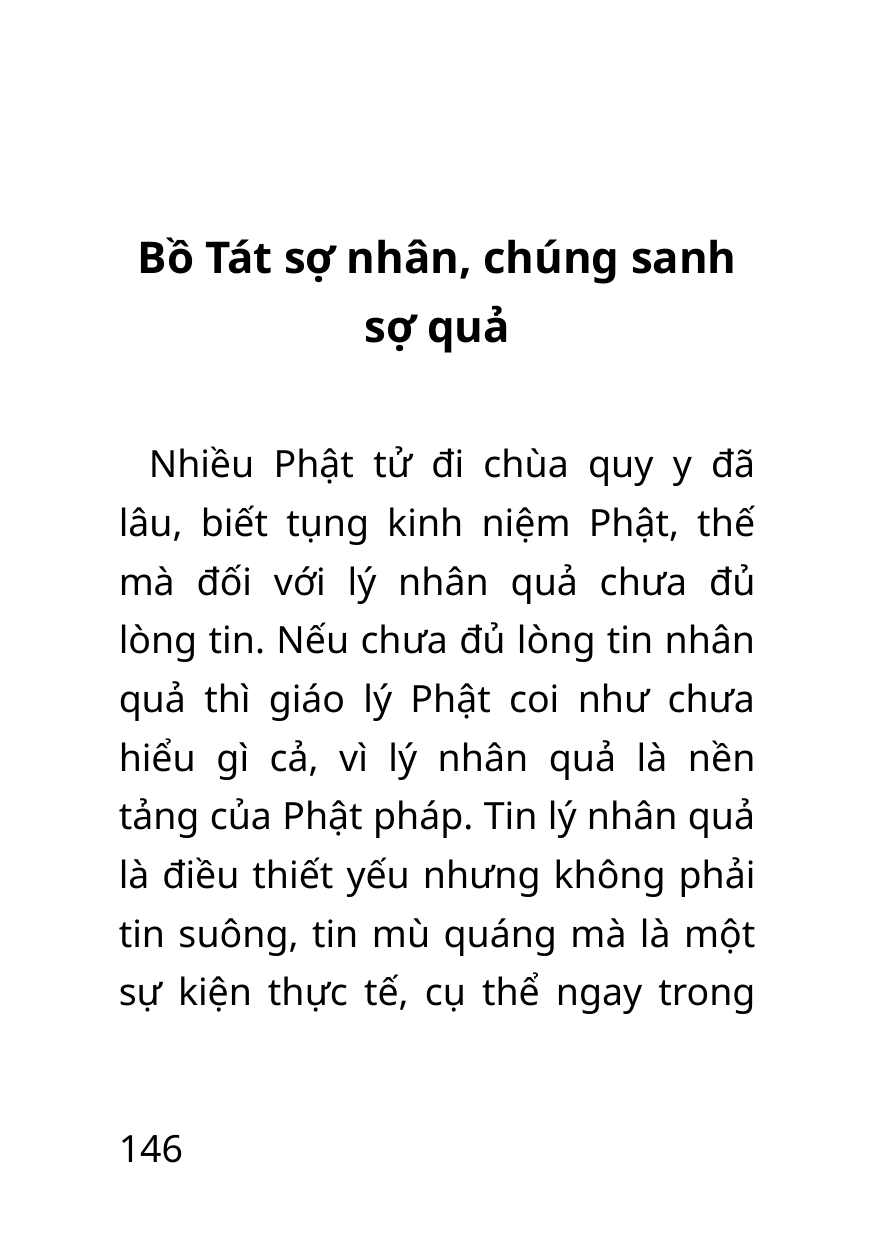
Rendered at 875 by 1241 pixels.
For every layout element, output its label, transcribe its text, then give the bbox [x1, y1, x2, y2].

subtitle Bồ Tát sợ nhân, chúng sanh sợ quả [118, 227, 756, 355]
text Nhiều Phật tử đi chùa quy y đã lâu, biết tụng kinh niệm Phật, thế mà đối với lý nhân quả chưa đủ lòng tin. Nếu chưa đủ lòng tin nhân quả thì giáo lý Phật coi như chưa hiểu gì cả, vì lý nhân quả là nền tảng của Phật pháp. Tin lý nhân quả là điều thiết yếu nhưng không phải tin suông, tin mù quáng mà là một sự kiện thực tế, cụ thể ngay trong [118, 438, 756, 1017]
